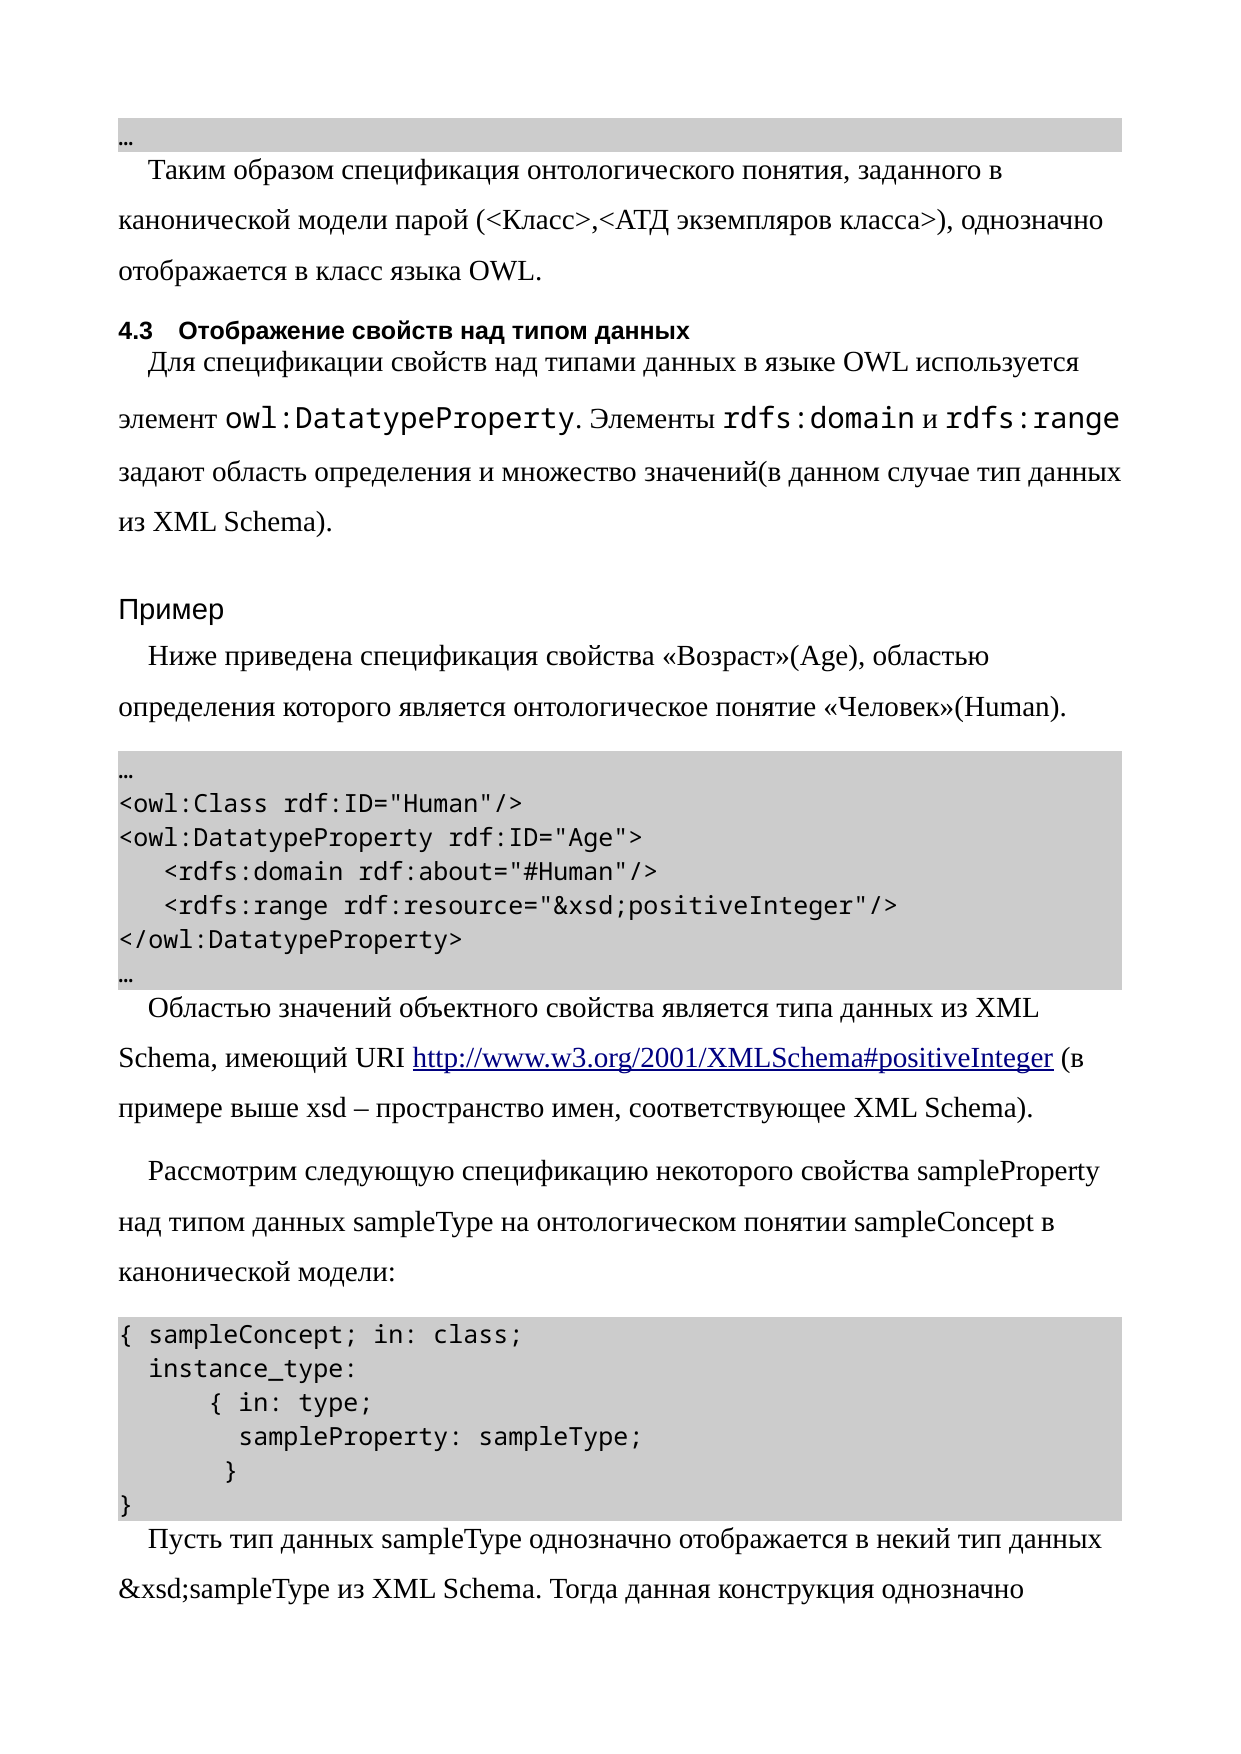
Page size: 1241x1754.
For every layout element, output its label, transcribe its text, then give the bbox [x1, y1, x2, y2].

title Пример [118, 592, 1122, 626]
text Пусть тип данных sampleType однозначно отображается в некий тип данных &xsd;sampleType из XML Schema. Тогда данная конструкция однозначно [118, 1521, 1122, 1605]
text … [118, 118, 1122, 152]
text Областью значений объектного свойства является типа данных из XML Schema, имеющий URI http://www.w3.org/2001/XMLSchema#positiveInteger (в примере выше xsd – пространство имен, соответствующее XML Schema). [118, 990, 1122, 1124]
text { sampleConcept; in: class; instance_type: { in: type; sampleProperty: sampleType; } } [118, 1317, 1122, 1521]
text Ниже приведена спецификация свойства «Возраст»(Age), областью определения которого является онтологическое понятие «Человек»(Human). [118, 638, 1122, 722]
text <owl:Class rdf:ID="Human"/> <owl:DatatypeProperty rdf:ID="Age"> <rdfs:domain rdf:about="#Human"/> <rdfs:range rdf:resource="&xsd;positiveInteger"/> </owl:DatatypeProperty> … [118, 786, 1122, 990]
text … [118, 751, 1122, 786]
text Для спецификации свойств над типами данных в языке OWL используется элемент owl:DatatypeProperty. Элементы rdfs:domain и rdfs:range задают область определения и множество значений(в данном случае тип данных из XML Schema). [118, 344, 1122, 538]
text Рассмотрим следующую спецификацию некоторого свойства sampleProperty над типом данных sampleType на онтологическом понятии sampleConcept в канонической модели: [118, 1153, 1122, 1287]
text Таким образом спецификация онтологического понятия, заданного в канонической модели парой (<Класс>,<АТД экземпляров класса>), однозначно отображается в класс языка OWL. [118, 152, 1122, 286]
subtitle Отображение свойств над типом данных [118, 316, 1122, 344]
